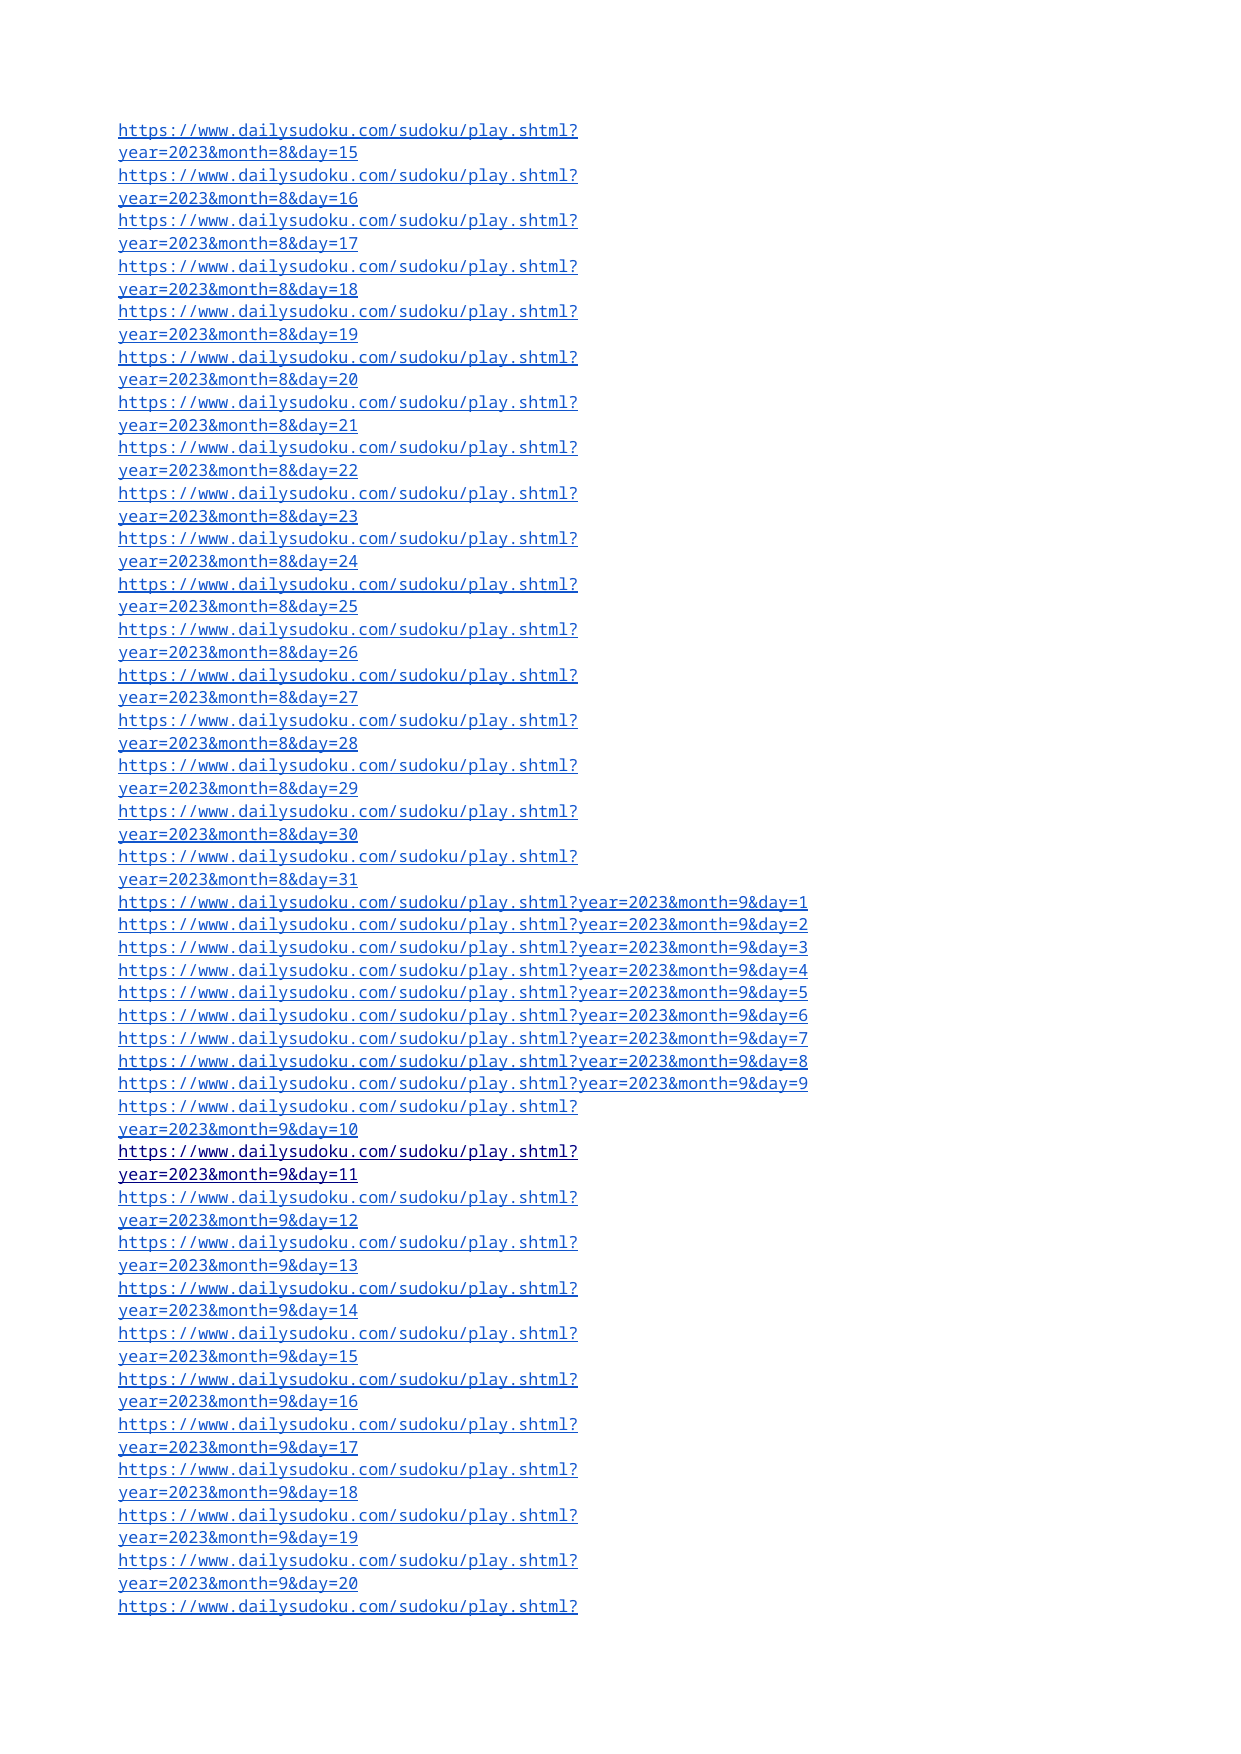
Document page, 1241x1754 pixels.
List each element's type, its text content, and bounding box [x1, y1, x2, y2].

table_cell https://www.dailysudoku.com/sudoku/play.shtml?year=2023&month=8&day=28 [118, 709, 812, 754]
table_cell https://www.dailysudoku.com/sudoku/play.shtml?year=2023&month=9&day=19 [118, 1503, 812, 1549]
table_cell https://www.dailysudoku.com/sudoku/play.shtml?year=2023&month=9&day=15 [118, 1322, 812, 1367]
table_cell https://www.dailysudoku.com/sudoku/play.shtml?year=2023&month=8&day=27 [118, 663, 812, 708]
table_cell https://www.dailysudoku.com/sudoku/play.shtml?year=2023&month=9&day=5 [118, 981, 812, 1004]
table_cell https://www.dailysudoku.com/sudoku/play.shtml?year=2023&month=9&day=20 [118, 1549, 812, 1594]
table_cell https://www.dailysudoku.com/sudoku/play.shtml?year=2023&month=9&day=3 [118, 936, 812, 958]
table_cell https://www.dailysudoku.com/sudoku/play.shtml?year=2023&month=9&day=14 [118, 1276, 812, 1322]
table_cell https://www.dailysudoku.com/sudoku/play.shtml?year=2023&month=8&day=25 [118, 572, 812, 618]
table_cell https://www.dailysudoku.com/sudoku/play.shtml?year=2023&month=8&day=22 [118, 436, 812, 481]
table_cell https://www.dailysudoku.com/sudoku/play.shtml?year=2023&month=9&day=6 [118, 1004, 812, 1026]
table_cell https://www.dailysudoku.com/sudoku/play.shtml?year=2023&month=8&day=29 [118, 754, 812, 799]
table_cell https://www.dailysudoku.com/sudoku/play.shtml?year=2023&month=8&day=23 [118, 481, 812, 527]
table_cell https://www.dailysudoku.com/sudoku/play.shtml?year=2023&month=9&day=8 [118, 1049, 812, 1072]
table_cell https://www.dailysudoku.com/sudoku/play.shtml?year=2023&month=9&day=11 [118, 1140, 812, 1185]
table_cell https://www.dailysudoku.com/sudoku/play.shtml?year=2023&month=9&day=1 [118, 890, 812, 913]
table_cell https://www.dailysudoku.com/sudoku/play.shtml?year=2023&month=9&day=16 [118, 1367, 812, 1412]
table_cell https://www.dailysudoku.com/sudoku/play.shtml?year=2023&month=9&day=7 [118, 1026, 812, 1049]
table_cell https://www.dailysudoku.com/sudoku/play.shtml?year=2023&month=9&day=12 [118, 1185, 812, 1231]
table_cell https://www.dailysudoku.com/sudoku/play.shtml?year=2023&month=8&day=20 [118, 345, 812, 391]
table_cell https://www.dailysudoku.com/sudoku/play.shtml?year=2023&month=9&day=4 [118, 958, 812, 981]
table_cell https://www.dailysudoku.com/sudoku/play.shtml?year=2023&month=9&day=18 [118, 1458, 812, 1503]
table_cell https://www.dailysudoku.com/sudoku/play.shtml?year=2023&month=8&day=26 [118, 618, 812, 663]
table_cell https://www.dailysudoku.com/sudoku/play.shtml?year=2023&month=9&day=10 [118, 1095, 812, 1140]
table_cell https://www.dailysudoku.com/sudoku/play.shtml?year=2023&month=8&day=15 [118, 118, 812, 163]
table_cell https://www.dailysudoku.com/sudoku/play.shtml?year=2023&month=8&day=21 [118, 391, 812, 436]
table_cell https://www.dailysudoku.com/sudoku/play.shtml?year=2023&month=8&day=30 [118, 799, 812, 845]
table_cell https://www.dailysudoku.com/sudoku/play.shtml?year=2023&month=9&day=17 [118, 1413, 812, 1458]
table_cell https://www.dailysudoku.com/sudoku/play.shtml? [118, 1594, 812, 1617]
table_cell https://www.dailysudoku.com/sudoku/play.shtml?year=2023&month=8&day=19 [118, 300, 812, 345]
table_cell https://www.dailysudoku.com/sudoku/play.shtml?year=2023&month=8&day=16 [118, 164, 812, 209]
table_cell https://www.dailysudoku.com/sudoku/play.shtml?year=2023&month=8&day=31 [118, 845, 812, 890]
table_cell https://www.dailysudoku.com/sudoku/play.shtml?year=2023&month=9&day=9 [118, 1072, 812, 1094]
table_cell https://www.dailysudoku.com/sudoku/play.shtml?year=2023&month=8&day=17 [118, 209, 812, 254]
table_cell https://www.dailysudoku.com/sudoku/play.shtml?year=2023&month=9&day=13 [118, 1231, 812, 1276]
table_cell https://www.dailysudoku.com/sudoku/play.shtml?year=2023&month=8&day=18 [118, 254, 812, 300]
table_cell https://www.dailysudoku.com/sudoku/play.shtml?year=2023&month=9&day=2 [118, 913, 812, 936]
table_cell https://www.dailysudoku.com/sudoku/play.shtml?year=2023&month=8&day=24 [118, 527, 812, 572]
